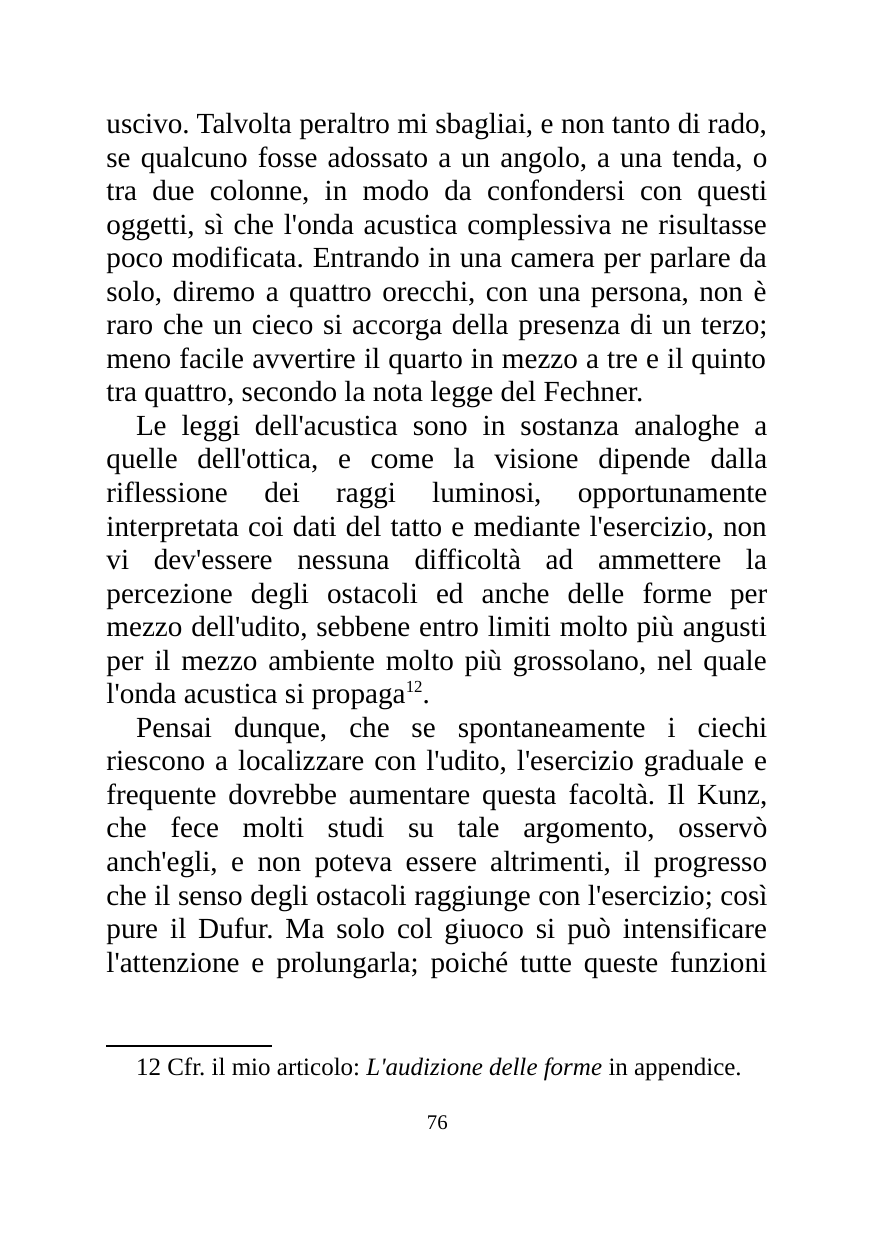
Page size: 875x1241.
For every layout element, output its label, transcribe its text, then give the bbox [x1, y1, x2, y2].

text Le leggi dell'acustica sono in sostanza analoghe a quelle dell'ottica, e come la visione dipende dalla riflessione dei raggi luminosi, opportunamente interpretata coi dati del tatto e mediante l'esercizio, non vi dev'essere nessuna difficoltà ad ammettere la percezione degli ostacoli ed anche delle forme per mezzo dell'udito, sebbene entro limiti molto più angusti per il mezzo ambiente molto più grossolano, nel quale l'onda acustica si propaga. [106, 408, 768, 710]
text Pensai dunque, che se spontaneamente i ciechi riescono a localizzare con l'udito, l'esercizio graduale e frequente dovrebbe aumentare questa facoltà. Il Kunz, che fece molti studi su tale argomento, osservò anch'egli, e non poteva essere altrimenti, il progresso che il senso degli ostacoli raggiunge con l'esercizio; così pure il Dufur. Ma solo col giuoco si può intensificare l'attenzione e prolungarla; poiché tutte queste funzioni [106, 710, 768, 978]
text Cfr. il mio articolo: L'audizione delle forme in appendice. [106, 1052, 768, 1080]
text uscivo. Talvolta peraltro mi sbagliai, e non tanto di rado, se qualcuno fosse adossato a un angolo, a una tenda, o tra due colonne, in modo da confondersi con questi oggetti, sì che l'onda acustica complessiva ne risultasse poco modificata. Entrando in una camera per parlare da solo, diremo a quattro orecchi, con una persona, non è raro che un cieco si accorga della presenza di un terzo; meno facile avvertire il quarto in mezzo a tre e il quinto tra quattro, secondo la nota legge del Fechner. [106, 106, 768, 408]
